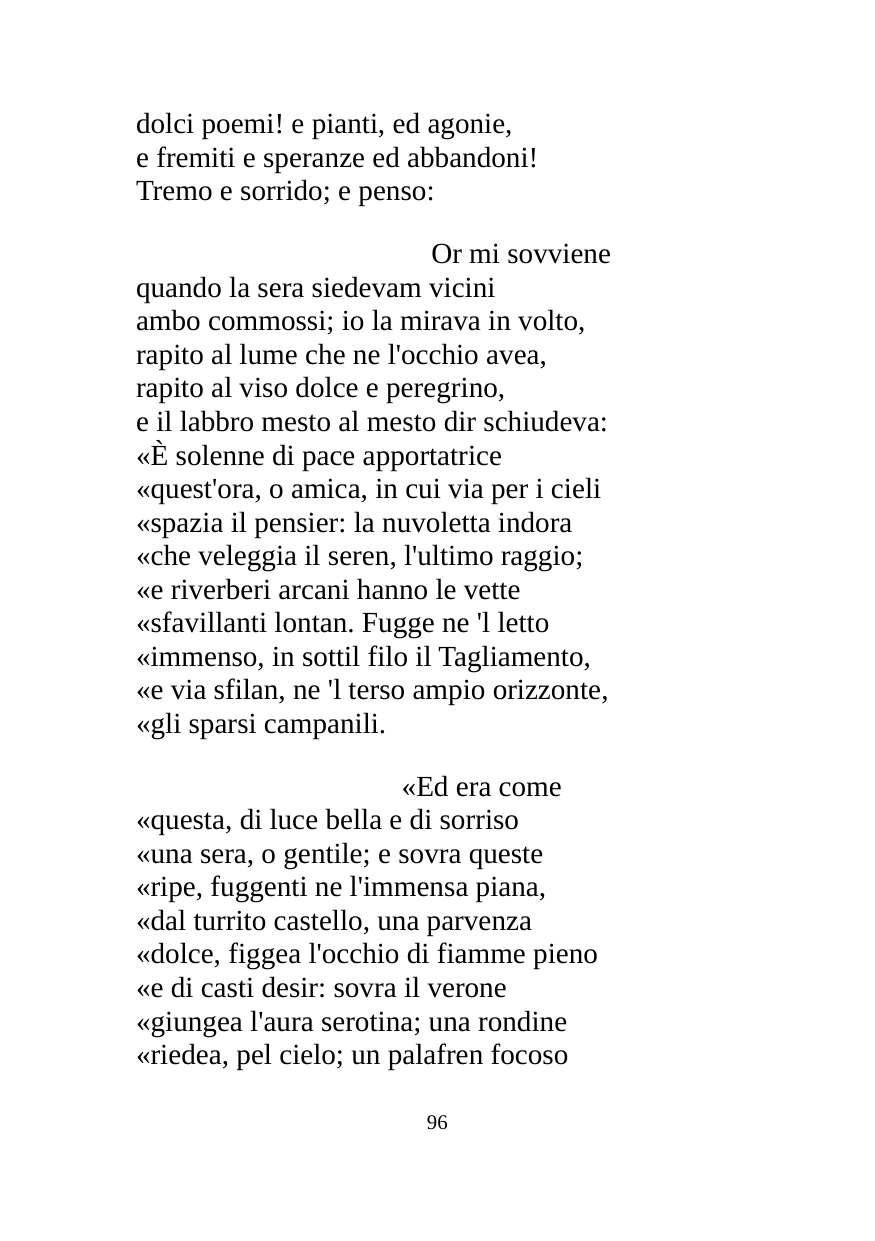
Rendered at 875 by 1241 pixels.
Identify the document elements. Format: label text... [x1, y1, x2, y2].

text «Ed era come «questa, di luce bella e di sorriso «una sera, o gentile; e sovra queste «ripe, fuggenti ne l'immensa piana, «dal turrito castello, una parvenza «dolce, figgea l'occhio di fiamme pieno «e di casti desir: sovra il verone «giungea l'aura serotina; una rondine «riedea, pel cielo; un palafren focoso [136, 769, 768, 1071]
text Or mi sovviene quando la sera siedevam vicini ambo commossi; io la mirava in volto, rapito al lume che ne l'occhio avea, rapito al viso dolce e peregrino, e il labbro mesto al mesto dir schiudeva: «È solenne di pace apportatrice «quest'ora, o amica, in cui via per i cieli «spazia il pensier: la nuvoletta indora «che veleggia il seren, l'ultimo raggio; «e riverberi arcani hanno le vette «sfavillanti lontan. Fugge ne 'l letto «immenso, in sottil filo il Tagliamento, «e via sfilan, ne 'l terso ampio orizzonte, «gli sparsi campanili. [136, 236, 768, 739]
text dolci poemi! e pianti, ed agonie, e fremiti e speranze ed abbandoni! Tremo e sorrido; e penso: [136, 106, 768, 207]
